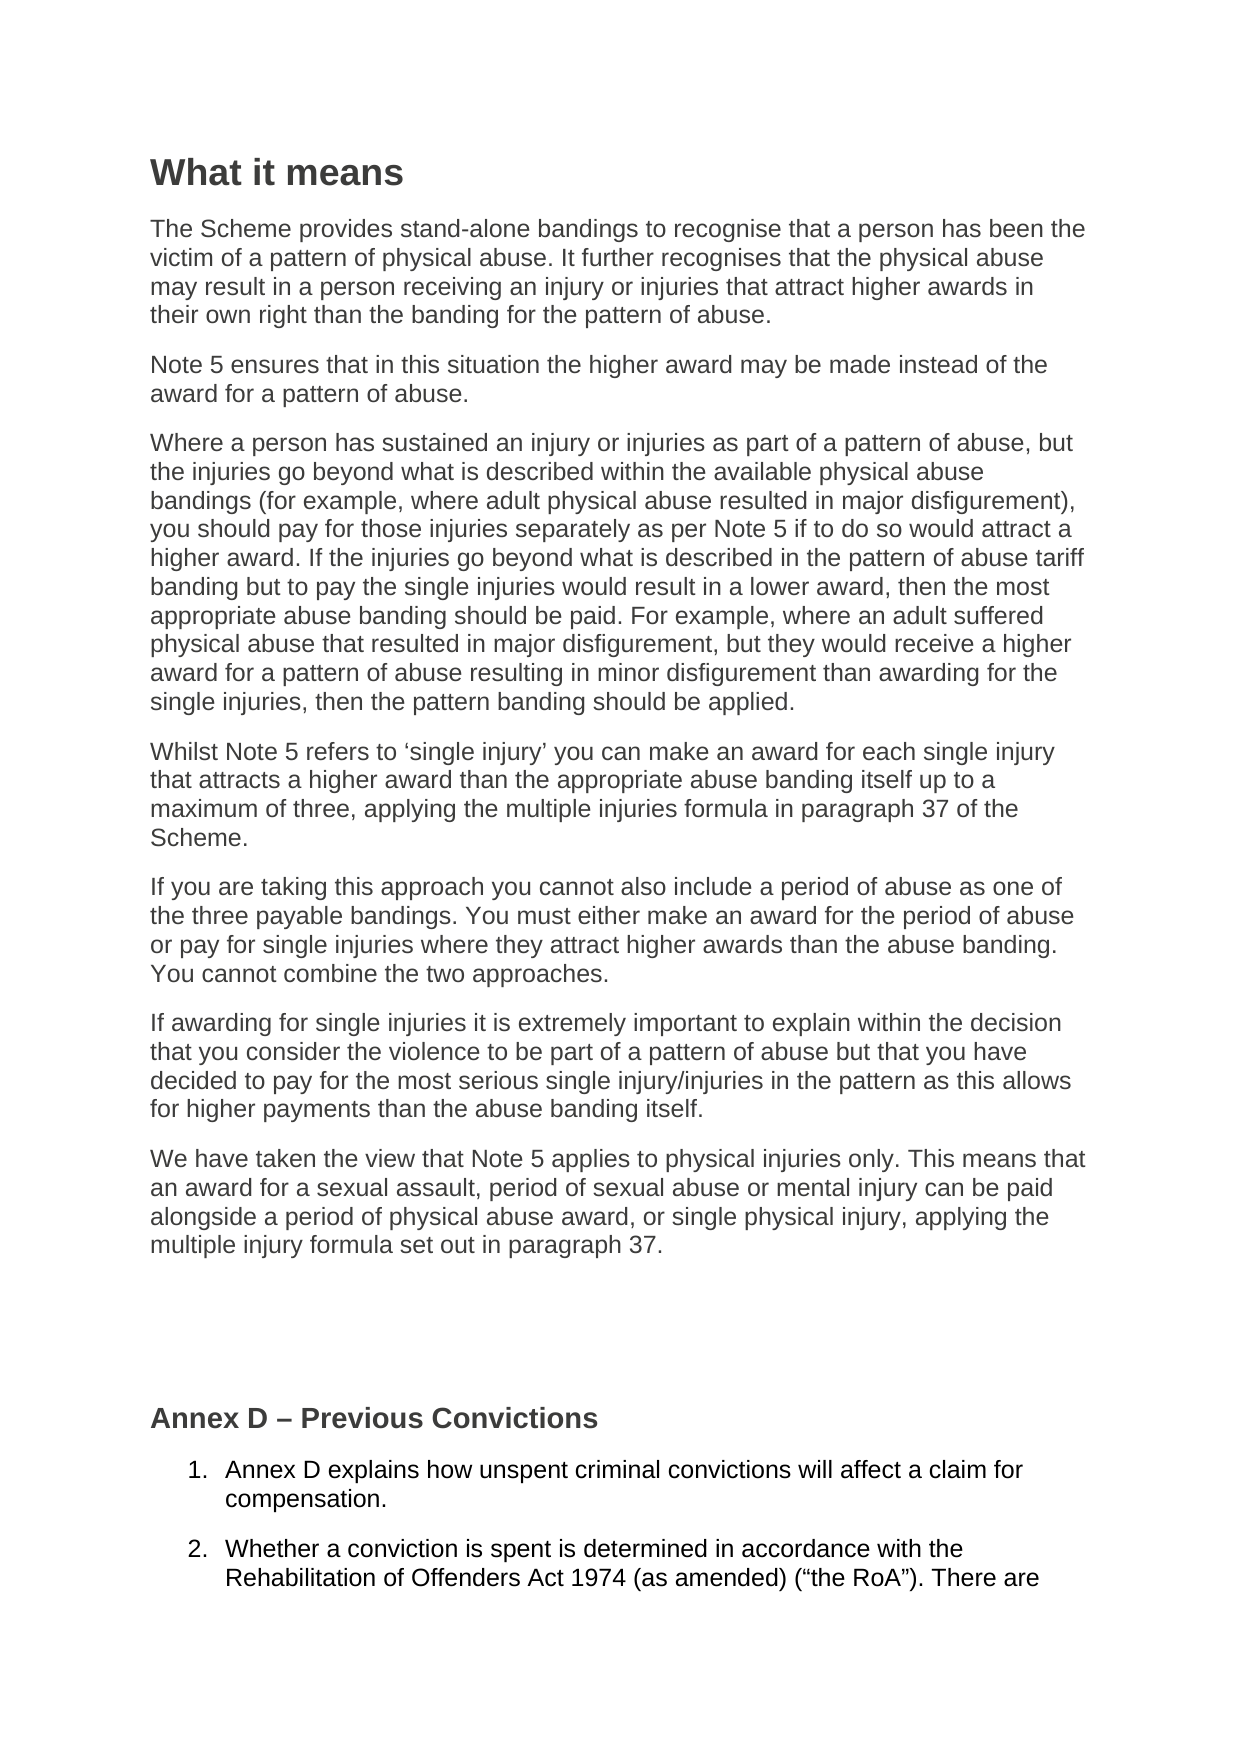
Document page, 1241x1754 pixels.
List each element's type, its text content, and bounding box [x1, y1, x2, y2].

subtitle What it means [150, 150, 1090, 193]
text If you are taking this approach you cannot also include a period of abuse as one of the three payable bandings. You must either make an award for the period of abuse or pay for single injuries where they attract higher awards than the abuse banding. You cannot combine the two approaches. [150, 872, 1090, 987]
list Annex D explains how unspent criminal convictions will affect a claim for compensation. [187, 1455, 1090, 1513]
text Where a person has sustained an injury or injuries as part of a pattern of abuse, but the injuries go beyond what is described within the available physical abuse bandings (for example, where adult physical abuse resulted in major disfigurement), you should pay for those injuries separately as per Note 5 if to do so would attract a higher award. If the injuries go beyond what is described in the pattern of abuse tariff banding but to pay the single injuries would result in a lower award, then the most appropriate abuse banding should be paid. For example, where an adult suffered physical abuse that resulted in major disfigurement, but they would receive a higher award for a pattern of abuse resulting in minor disfigurement than awarding for the single injuries, then the pattern banding should be applied. [150, 428, 1090, 716]
text We have taken the view that Note 5 applies to physical injuries only. This means that an award for a sexual assault, period of sexual abuse or mental injury can be paid alongside a period of physical abuse award, or single physical injury, applying the multiple injury formula set out in paragraph 37. [150, 1144, 1090, 1259]
list Whether a conviction is spent is determined in accordance with the Rehabilitation of Offenders Act 1974 (as amended) (“the RoA”). There are [187, 1534, 1090, 1591]
text Note 5 ensures that in this situation the higher award may be made instead of the award for a pattern of abuse. [150, 350, 1090, 407]
text Whilst Note 5 refers to ‘single injury’ you can make an award for each single injury that attracts a higher award than the appropriate abuse banding itself up to a maximum of three, applying the multiple injuries formula in paragraph 37 of the Scheme. [150, 736, 1090, 851]
text If awarding for single injuries it is extremely important to explain within the decision that you consider the violence to be part of a pattern of abuse but that you have decided to pay for the most serious single injury/injuries in the pattern as this allows for higher payments than the abuse banding itself. [150, 1008, 1090, 1123]
subtitle Annex D – Previous Convictions [150, 1307, 1090, 1435]
text The Scheme provides stand-alone bandings to recognise that a person has been the victim of a pattern of physical abuse. It further recognises that the physical abuse may result in a person receiving an injury or injuries that attract higher awards in their own right than the banding for the pattern of abuse. [150, 214, 1090, 329]
